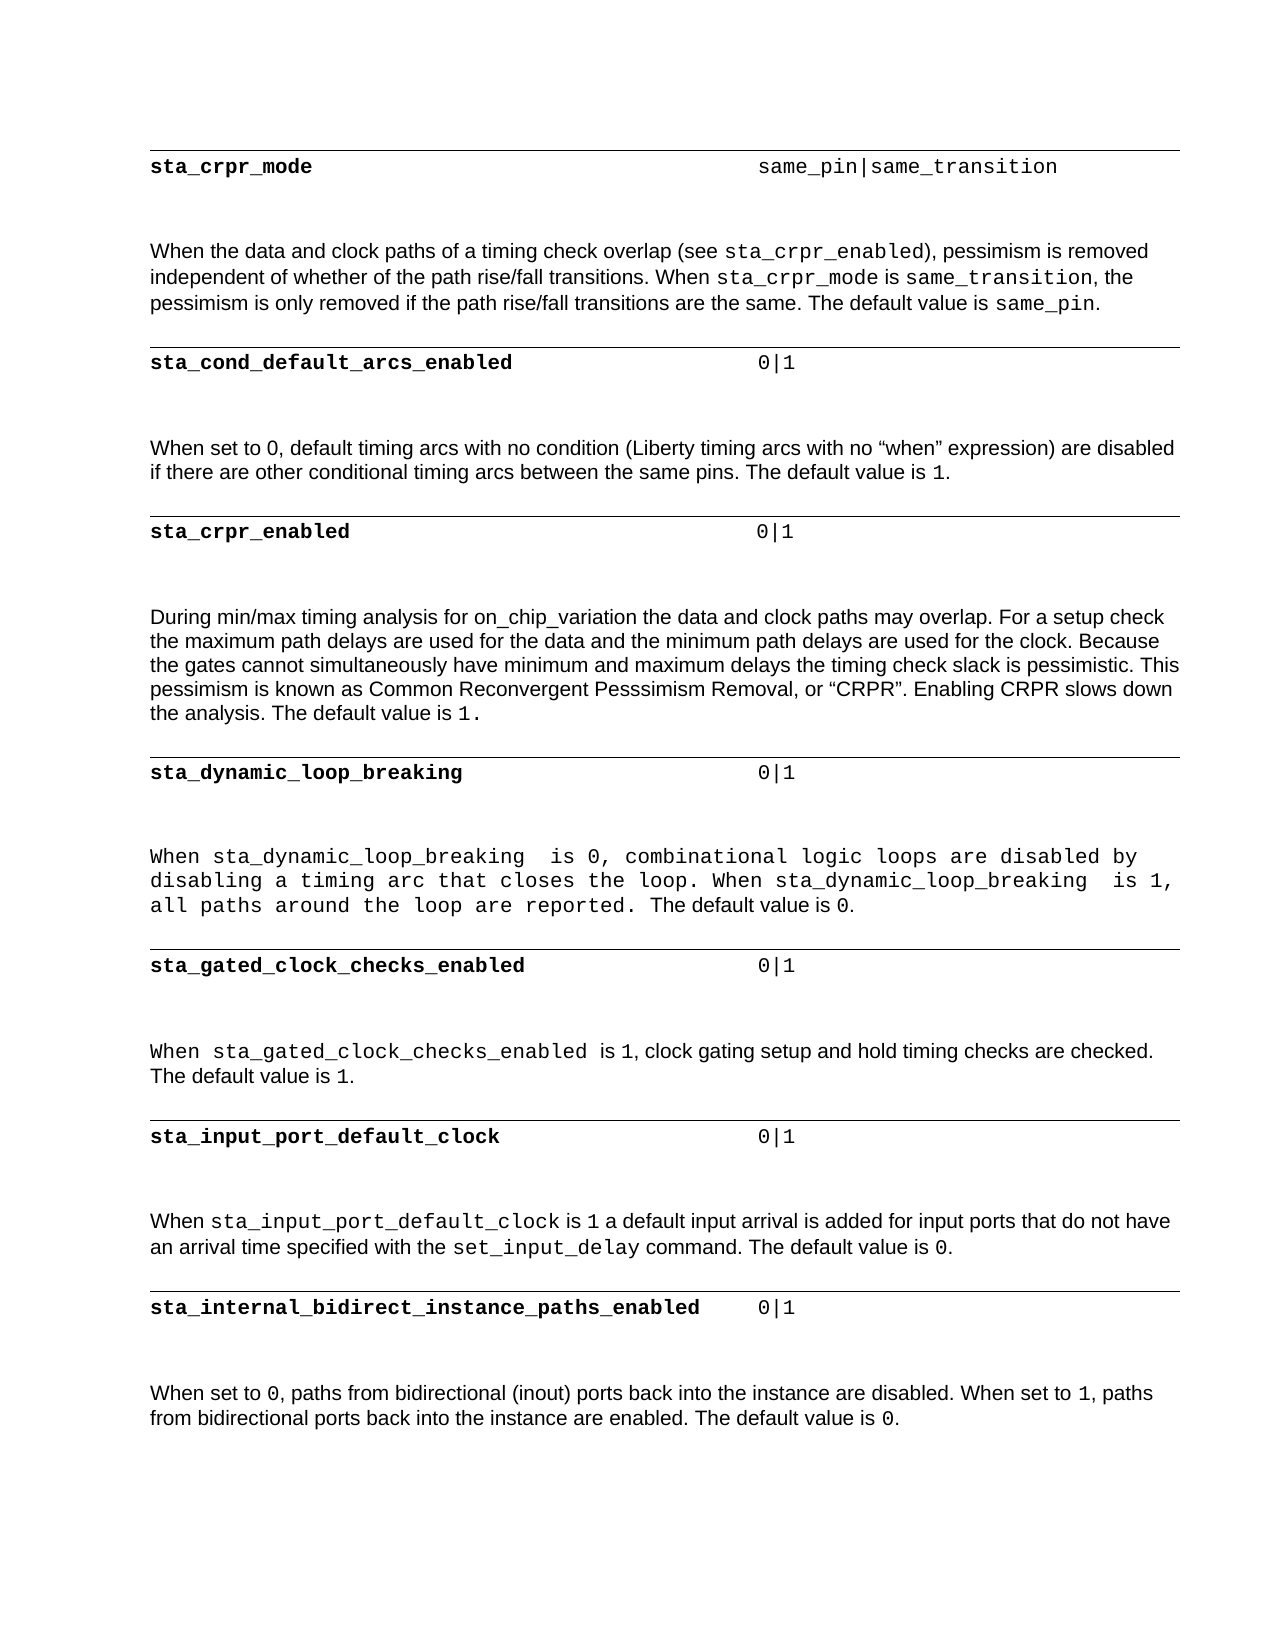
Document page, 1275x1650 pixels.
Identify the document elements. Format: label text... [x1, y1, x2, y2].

table_header sta_gated_clock_checks_enabled [150, 950, 758, 1008]
text During min/max timing analysis for on_chip_variation the data and clock paths may overlap. For a setup check the maximum path delays are used for the data and the minimum path delays are used for the clock. Because the gates cannot simultaneously have minimum and maximum delays the timing check slack is pessimistic. This pessimism is known as Common Reconvergent Pesssimism Removal, or “CRPR”. Enabling CRPR slows down the analysis. The default value is 1. [150, 605, 1180, 727]
table_header 0|1 [758, 950, 1180, 1008]
table_header 0|1 [758, 758, 1180, 816]
table_header sta_crpr_enabled [150, 517, 756, 575]
table_header 0|1 [756, 517, 1180, 575]
table_header sta_internal_bidirect_instance_paths_enabled [150, 1292, 758, 1350]
table_header same_pin|same_transition [758, 151, 1180, 209]
table_header 0|1 [758, 1121, 1180, 1179]
text When set to 0, default timing arcs with no condition (Liberty timing arcs with no “when” expression) are disabled if there are other conditional timing arcs between the same pins. The default value is 1. [150, 436, 1180, 486]
table_header 0|1 [758, 348, 1180, 406]
table_header 0|1 [758, 1292, 1180, 1350]
text When set to 0, paths from bidirectional (inout) ports back into the instance are disabled. When set to 1, paths from bidirectional ports back into the instance are enabled. The default value is 0. [150, 1380, 1180, 1432]
table_header sta_crpr_mode [150, 151, 758, 209]
text When sta_input_port_default_clock is 1 a default input arrival is added for input ports that do not have an arrival time specified with the set_input_delay command. The default value is 0. [150, 1209, 1180, 1261]
table_header sta_dynamic_loop_breaking [150, 758, 758, 816]
text When the data and clock paths of a timing check overlap (see sta_crpr_enabled), pessimism is removed independent of whether of the path rise/fall transitions. When sta_crpr_mode is same_transition, the pessimism is only removed if the path rise/fall transitions are the same. The default value is same_pin. [150, 239, 1180, 317]
text When sta_dynamic_loop_breaking is 0, combinational logic loops are disabled by disabling a timing arc that closes the loop. When sta_dynamic_loop_breaking is 1, all paths around the loop are reported. The default value is 0. [150, 846, 1180, 919]
table_header sta_input_port_default_clock [150, 1121, 758, 1179]
table_header sta_cond_default_arcs_enabled [150, 348, 758, 406]
text When sta_gated_clock_checks_enabled is 1, clock gating setup and hold timing checks are checked. The default value is 1. [150, 1038, 1180, 1090]
